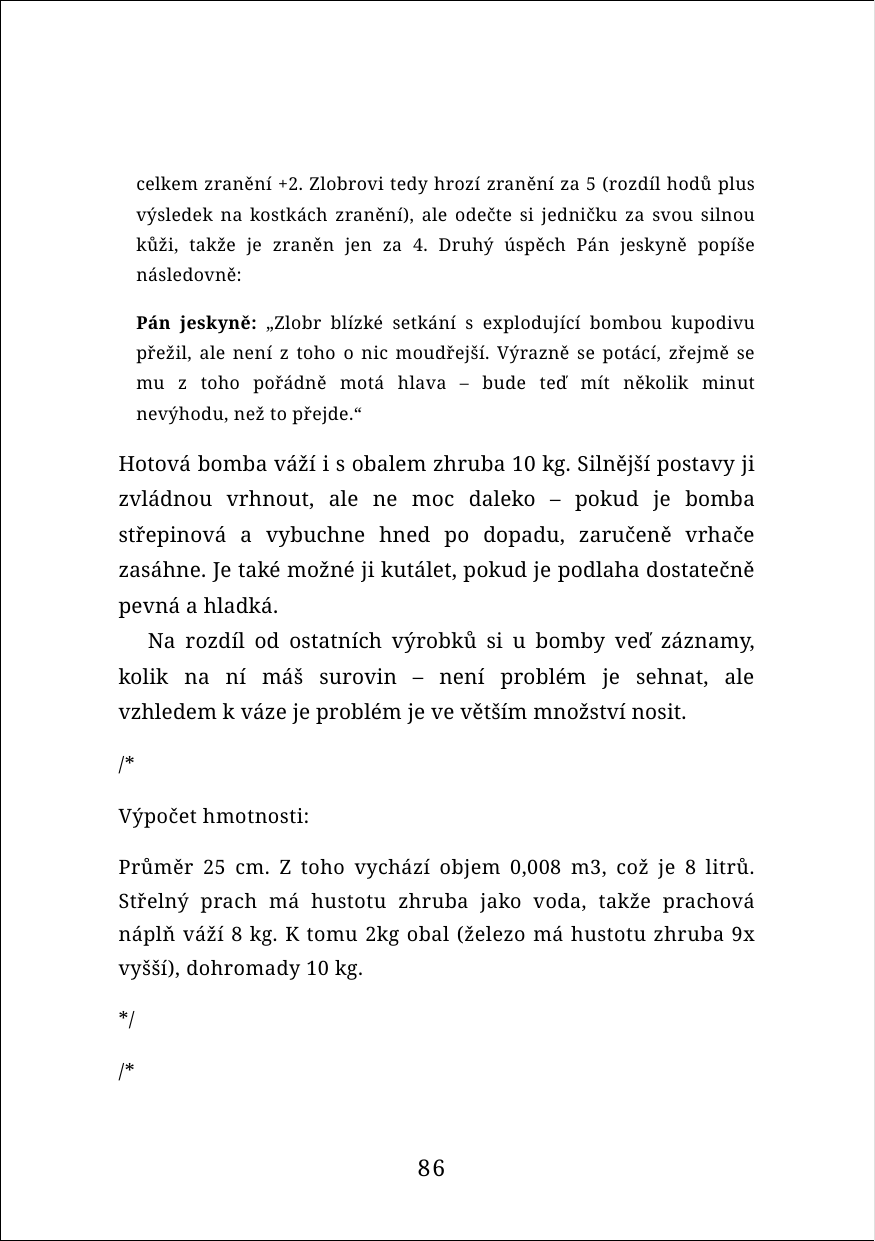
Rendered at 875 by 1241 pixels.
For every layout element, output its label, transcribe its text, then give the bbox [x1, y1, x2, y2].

text Průměr 25 cm. Z toho vychází objem 0,008 m3, což je 8 litrů. Střelný prach má hustotu zhruba jako voda, takže prachová náplň váží 8 kg. K tomu 2kg obal (železo má hustotu zhruba 9x vyšší), dohromady 10 kg. [118, 853, 756, 981]
text Výpočet hmotnosti: [118, 802, 756, 829]
text /* [118, 751, 756, 778]
text Hotová bomba váží i s obalem zhruba 10 kg. Silnější postavy ji zvládnou vrhnout, ale ne moc daleko – pokud je bomba střepinová a vybuchne hned po dopadu, zaručeně vrhače zasáhne. Je také možné ji kutálet, pokud je podlaha dostatečně pevná a hladká. Na rozdíl od ostatních výrobků si u bomby veď záznamy, kolik na ní máš surovin – není problém je sehnat, ale vzhledem k váze je problém je ve větším množství nosit. [118, 449, 756, 726]
text */ [118, 1006, 756, 1033]
text celkem zranění +2. Zlobrovi tedy hrozí zranění za 5 (rozdíl hodů plus výsledek na kostkách zranění), ale odečte si jedničku za svou silnou kůži, takže je zraněn jen za 4. Druhý úspěch Pán jeskyně popíše následovně: [136, 172, 756, 287]
text Pán jeskyně: „Zlobr blízké setkání s explodující bombou kupodivu přežil, ale není z toho o nic moudřejší. Výrazně se potácí, zřejmě se mu z toho pořádně motá hlava – bude teď mít několik minut nevýhodu, než to přejde.“ [136, 310, 756, 425]
text /* [118, 1057, 756, 1084]
